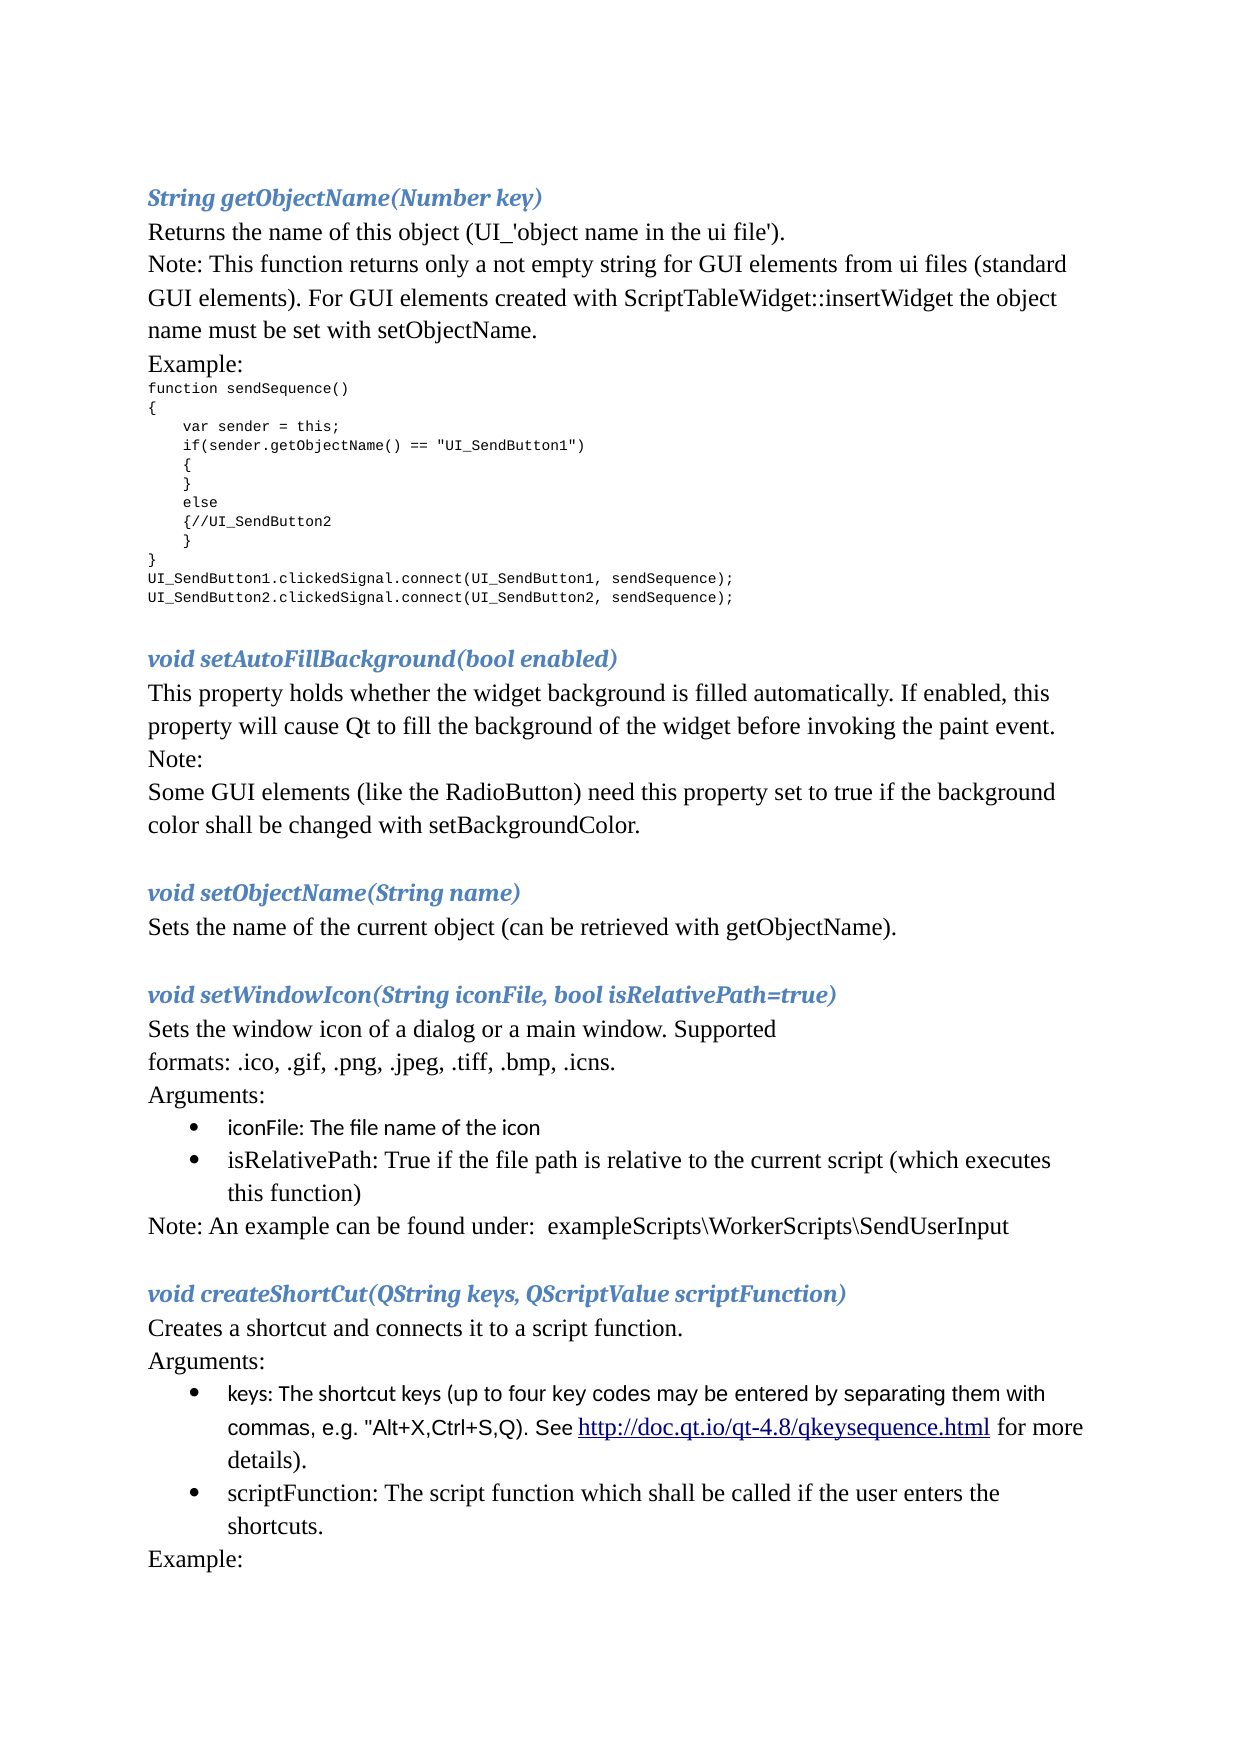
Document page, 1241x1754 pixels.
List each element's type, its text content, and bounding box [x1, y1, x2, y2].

text Sets the name of the current object (can be retrieved with getObjectName). [148, 912, 1093, 941]
text UI_SendButton1.clickedSignal.connect(UI_SendButton1, sendSequence); [148, 571, 1093, 588]
text Note: [148, 744, 1093, 773]
text function sendSequence() [148, 382, 1093, 398]
text if(sender.getObjectName() == "UI_SendButton1") [148, 438, 1093, 455]
text else [148, 495, 1093, 512]
list iconFile: The file name of the icon [190, 1113, 1093, 1141]
text Returns the name of this object (UI_'object name in the ui file'). [148, 217, 1093, 245]
text Arguments: [148, 1346, 1093, 1375]
text { [148, 401, 1093, 417]
text Example: [148, 1544, 1093, 1573]
subtitle String getObjectName(Number key) [148, 183, 1093, 212]
text Some GUI elements (like the RadioButton) need this property set to true if the background color shall be changed with setBackgroundColor. [148, 777, 1093, 839]
text {//UI_SendButton2 [148, 514, 1093, 531]
text Example: [148, 349, 1093, 377]
subtitle void setAutoFillBackground(bool enabled) [148, 645, 1093, 674]
text Creates a shortcut and connects it to a script function. [148, 1313, 1093, 1342]
text Note: This function returns only a not empty string for GUI elements from ui files (standard GUI elements). For GUI elements created with ScriptTableWidget::insertWidget the object name must be set with setObjectName. [148, 249, 1093, 344]
list isRelativePath: True if the file path is relative to the current script (which executes this function) [190, 1145, 1093, 1207]
text UI_SendButton2.clickedSignal.connect(UI_SendButton2, sendSequence); [148, 590, 1093, 607]
text Sets the window icon of a dialog or a main window. Supported formats: .ico, .gif, .png, .jpeg, .tiff, .bmp, .icns. [148, 1014, 1093, 1076]
text } [148, 533, 1093, 550]
list keys: The shortcut keys (up to four key codes may be entered by separating them with commas, e.g. "Alt+X,Ctrl+S,Q). See http://doc.qt.io/qt-4.8/qkeysequence.html for more details). [190, 1379, 1093, 1474]
text { [148, 457, 1093, 474]
text } [148, 476, 1093, 493]
list Note: An example can be found under: exampleScripts\WorkerScripts\SendUserInput [148, 1211, 1093, 1240]
text This property holds whether the widget background is filled automatically. If enabled, this property will cause Qt to fill the background of the widget before invoking the paint event. [148, 678, 1093, 740]
list scriptFunction: The script function which shall be called if the user enters the shortcuts. [190, 1478, 1093, 1540]
subtitle void setObjectName(String name) [148, 879, 1093, 908]
text Arguments: [148, 1080, 1093, 1109]
subtitle void setWindowIcon(String iconFile, bool isRelativePath=true) [148, 981, 1093, 1010]
text } [148, 552, 1093, 569]
text var sender = this; [148, 419, 1093, 436]
subtitle void createShortCut(QString keys, QScriptValue scriptFunction) [148, 1280, 1093, 1309]
